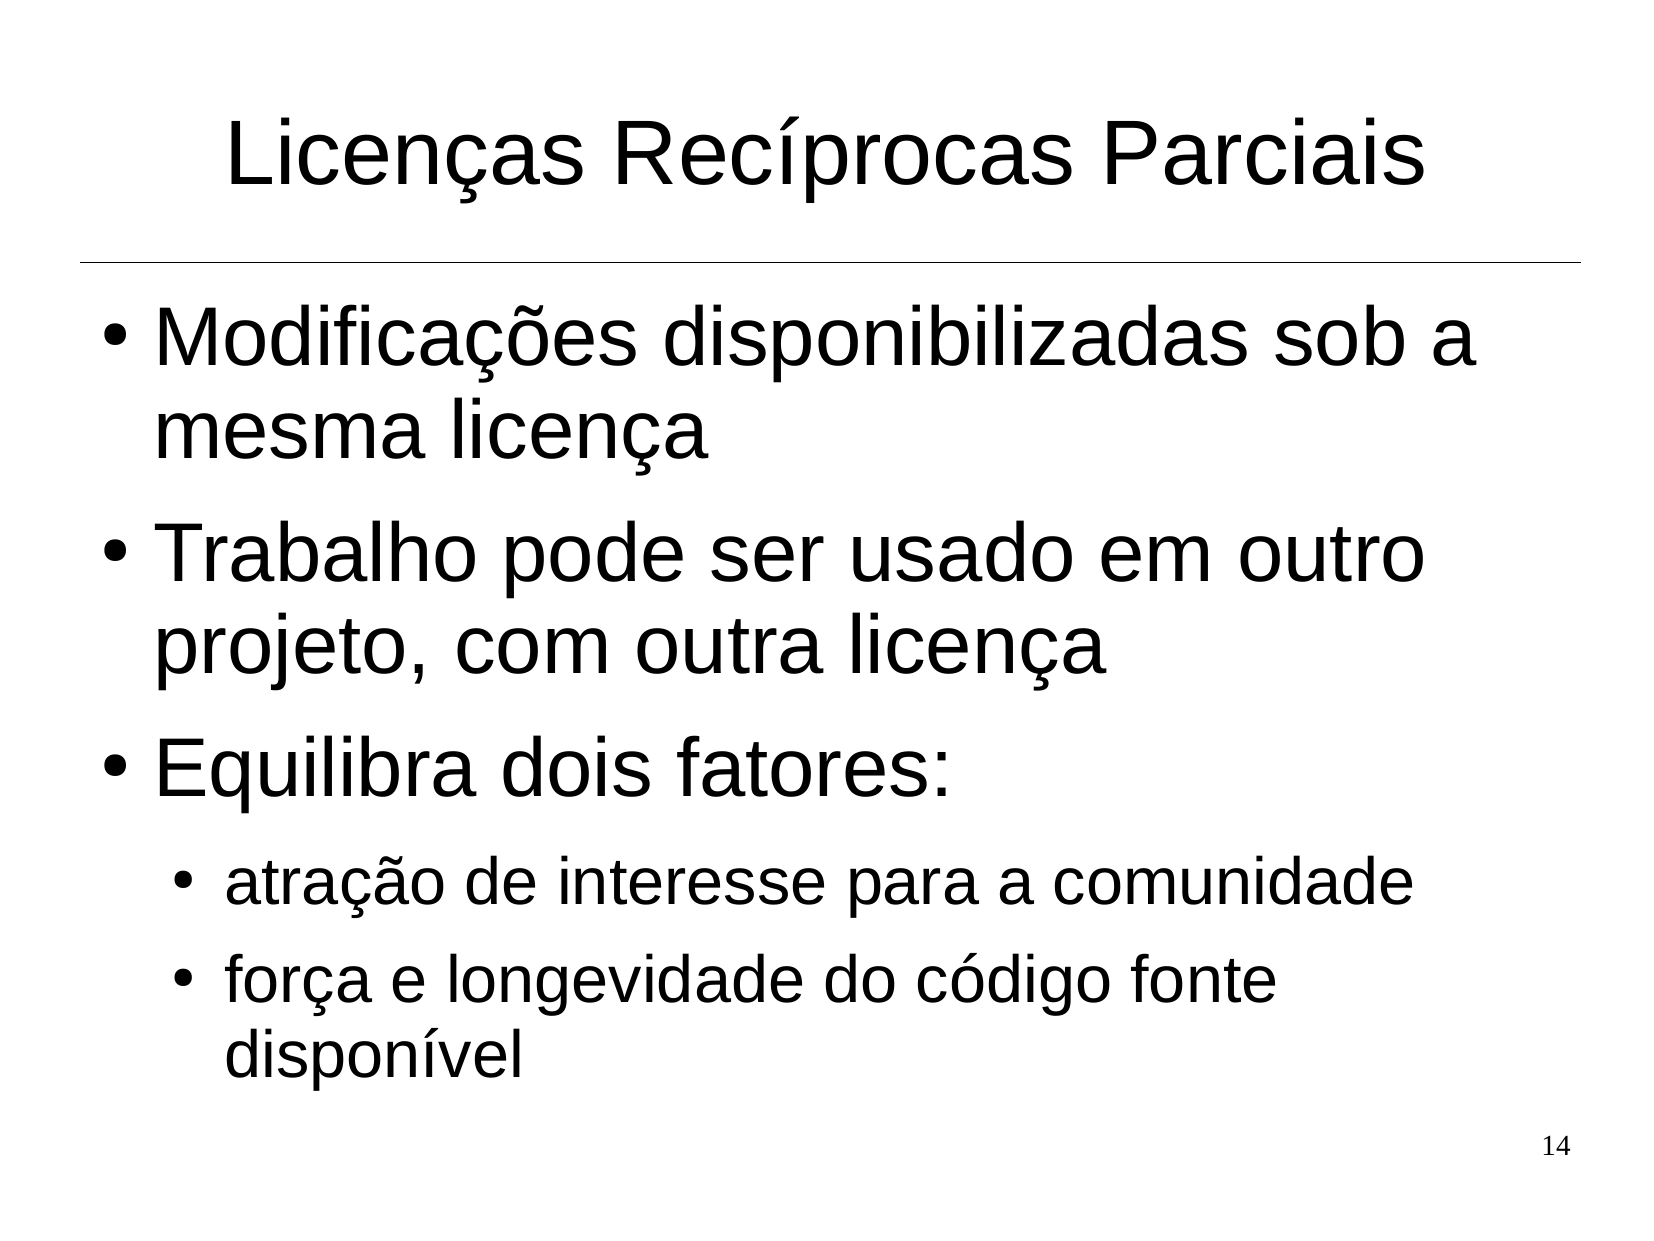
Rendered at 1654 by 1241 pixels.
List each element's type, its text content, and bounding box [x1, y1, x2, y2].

list Modificações disponibilizadas sob a mesma licença Trabalho pode ser usado em outro projeto, com outra licença Equilibra dois fatores: atração de interesse para a comunidade força e longevidade do código fonte disponível [82, 290, 1571, 1036]
title Licenças Recíprocas Parciais [82, 56, 1571, 250]
